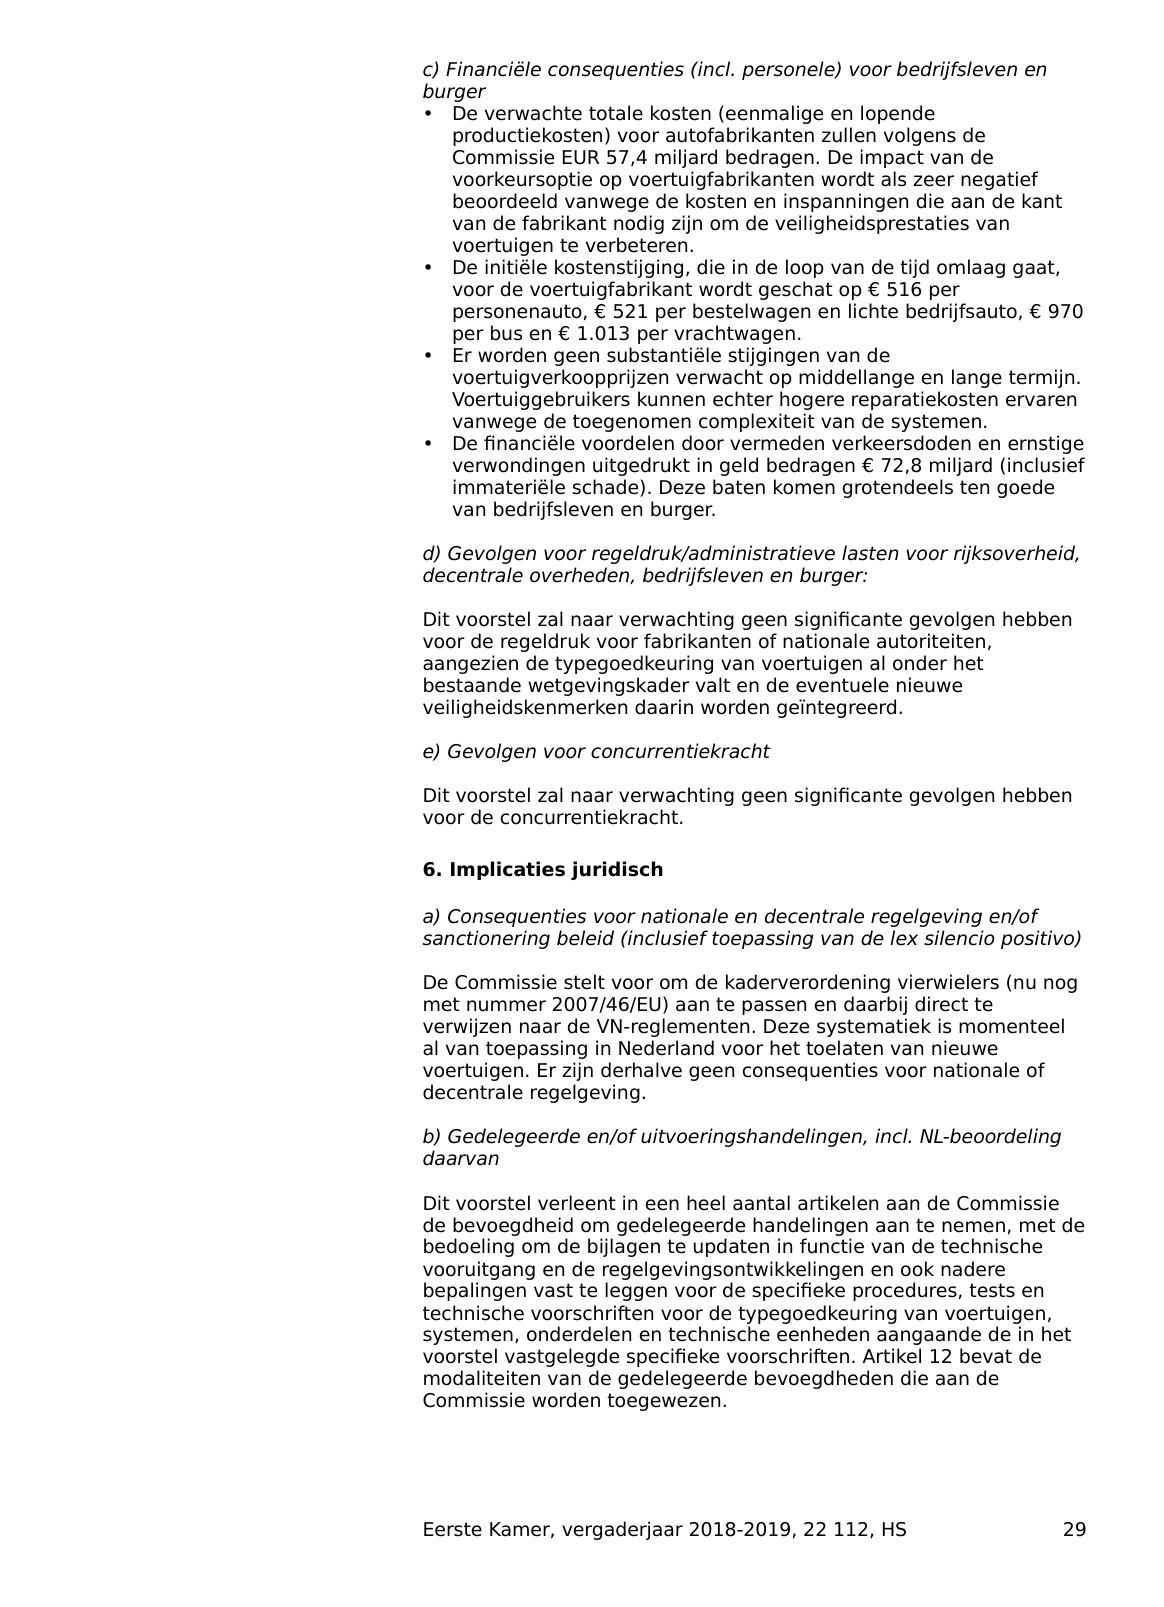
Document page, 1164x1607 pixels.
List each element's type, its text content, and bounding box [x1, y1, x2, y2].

subtitle d) Gevolgen voor regeldruk/administratieve lasten voor rijksoverheid, decentrale overheden, bedrijfsleven en burger: [422, 543, 1087, 587]
subtitle c) Financiële consequenties (incl. personele) voor bedrijfsleven en burger [422, 59, 1087, 103]
text • De verwachte totale kosten (eenmalige en lopende productiekosten) voor autofabrikanten zullen volgens de Commissie EUR 57,4 miljard bedragen. De impact van de voorkeursoptie op voertuigfabrikanten wordt als zeer negatief beoordeeld vanwege de kosten en inspanningen die aan de kant van de fabrikant nodig zijn om de veiligheidsprestaties van voertuigen te verbeteren. [422, 103, 1087, 257]
subtitle e) Gevolgen voor concurrentiekracht [422, 741, 1087, 763]
text • Er worden geen substantiële stijgingen van de voertuigverkoopprijzen verwacht op middellange en lange termijn. Voertuiggebruikers kunnen echter hogere reparatiekosten ervaren vanwege de toegenomen complexiteit van de systemen. [422, 345, 1087, 433]
subtitle b) Gedelegeerde en/of uitvoeringshandelingen, incl. NL-beoordeling daarvan [422, 1126, 1087, 1170]
text Dit voorstel zal naar verwachting geen significante gevolgen hebben voor de concurrentiekracht. [422, 785, 1087, 829]
text Dit voorstel zal naar verwachting geen significante gevolgen hebben voor de regeldruk voor fabrikanten of nationale autoriteiten, aangezien de typegoedkeuring van voertuigen al onder het bestaande wetgevingskader valt en de eventuele nieuwe veiligheidskenmerken daarin worden geïntegreerd. [422, 609, 1087, 719]
subtitle a) Consequenties voor nationale en decentrale regelgeving en/of sanctionering beleid (inclusief toepassing van de lex silencio positivo) [422, 906, 1087, 950]
text • De financiële voordelen door vermeden verkeersdoden en ernstige verwondingen uitgedrukt in geld bedragen € 72,8 miljard (inclusief immateriële schade). Deze baten komen grotendeels ten goede van bedrijfsleven en burger. [422, 433, 1087, 521]
subtitle 6. Implicaties juridisch [422, 859, 1087, 881]
text Dit voorstel verleent in een heel aantal artikelen aan de Commissie de bevoegdheid om gedelegeerde handelingen aan te nemen, met de bedoeling om de bijlagen te updaten in functie van de technische vooruitgang en de regelgevingsontwikkelingen en ook nadere bepalingen vast te leggen voor de specifieke procedures, tests en technische voorschriften voor de typegoedkeuring van voertuigen, systemen, onderdelen en technische eenheden aangaande de in het voorstel vastgelegde specifieke voorschriften. Artikel 12 bevat de modaliteiten van de gedelegeerde bevoegdheden die aan de Commissie worden toegewezen. [422, 1192, 1087, 1412]
text De Commissie stelt voor om de kaderverordening vierwielers (nu nog met nummer 2007/46/EU) aan te passen en daarbij direct te verwijzen naar de VN-reglementen. Deze systematiek is momenteel al van toepassing in Nederland voor het toelaten van nieuwe voertuigen. Er zijn derhalve geen consequenties voor nationale of decentrale regelgeving. [422, 972, 1087, 1104]
text • De initiële kostenstijging, die in de loop van de tijd omlaag gaat, voor de voertuigfabrikant wordt geschat op € 516 per personenauto, € 521 per bestelwagen en lichte bedrijfsauto, € 970 per bus en € 1.013 per vrachtwagen. [422, 257, 1087, 345]
